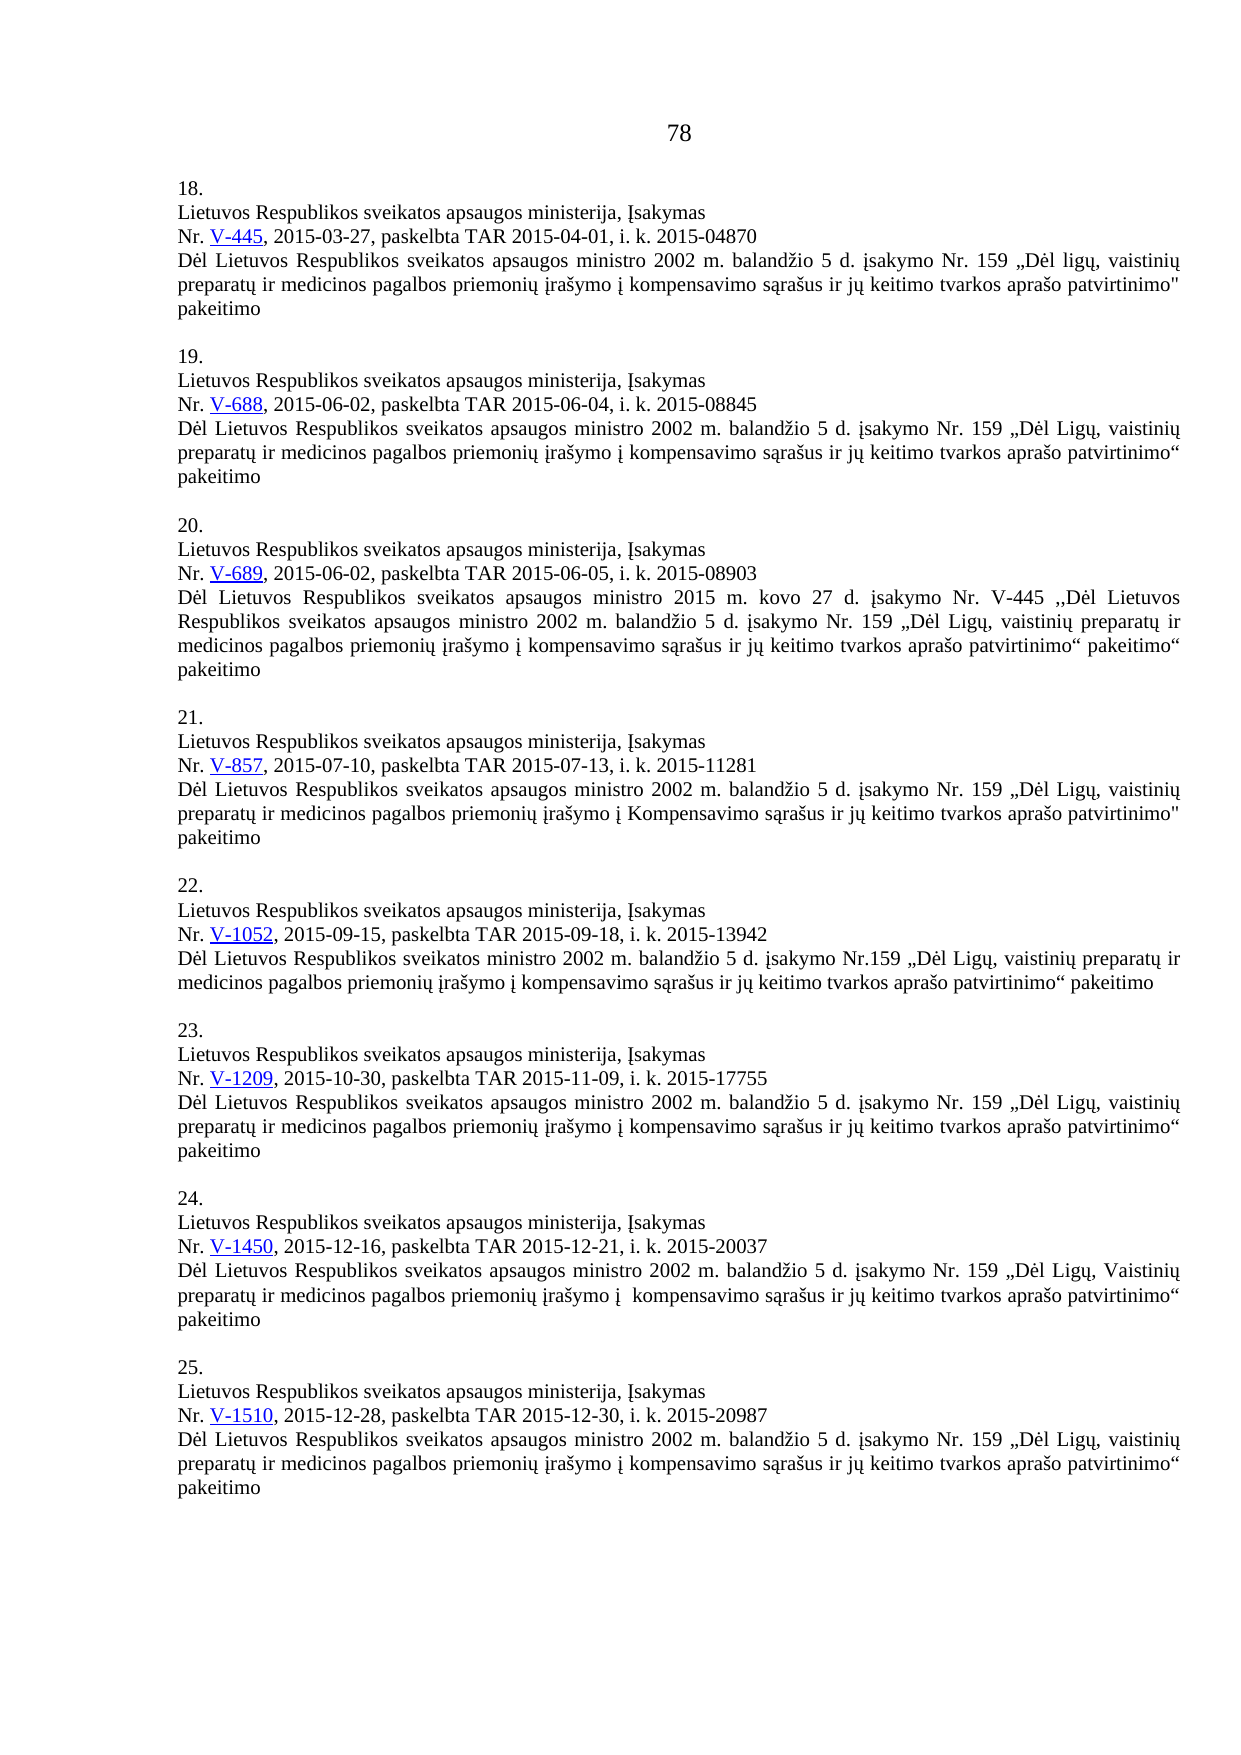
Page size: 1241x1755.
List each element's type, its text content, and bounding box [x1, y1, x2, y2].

text Lietuvos Respublikos sveikatos apsaugos ministerija, Įsakymas [177, 537, 1181, 561]
text Lietuvos Respublikos sveikatos apsaugos ministerija, Įsakymas [177, 1042, 1181, 1066]
text Lietuvos Respublikos sveikatos apsaugos ministerija, Įsakymas [177, 729, 1181, 753]
text Lietuvos Respublikos sveikatos apsaugos ministerija, Įsakymas [177, 897, 1181, 922]
text 18. [177, 176, 1181, 200]
text Dėl Lietuvos Respublikos sveikatos apsaugos ministro 2015 m. kovo 27 d. įsakymo Nr. V-445 ,,Dėl Lietuvos Respublikos sveikatos apsaugos ministro 2002 m. balandžio 5 d. įsakymo Nr. 159 „Dėl Ligų, vaistinių preparatų ir medicinos pagalbos priemonių įrašymo į kompensavimo sąrašus ir jų keitimo tvarkos aprašo patvirtinimo“ pakeitimo“ pakeitimo [177, 585, 1181, 681]
text Nr. V-1209, 2015-10-30, paskelbta TAR 2015-11-09, i. k. 2015-17755 [177, 1066, 1181, 1090]
text Dėl Lietuvos Respublikos sveikatos apsaugos ministro 2002 m. balandžio 5 d. įsakymo Nr. 159 „Dėl ligų, vaistinių preparatų ir medicinos pagalbos priemonių įrašymo į kompensavimo sąrašus ir jų keitimo tvarkos aprašo patvirtinimo" pakeitimo [177, 248, 1181, 320]
text 21. [177, 705, 1181, 729]
text 23. [177, 1018, 1181, 1042]
text 20. [177, 512, 1181, 537]
text 19. [177, 344, 1181, 368]
text Lietuvos Respublikos sveikatos apsaugos ministerija, Įsakymas [177, 368, 1181, 392]
text Lietuvos Respublikos sveikatos apsaugos ministerija, Įsakymas [177, 200, 1181, 224]
text 24. [177, 1186, 1181, 1210]
text Dėl Lietuvos Respublikos sveikatos apsaugos ministro 2002 m. balandžio 5 d. įsakymo Nr. 159 „Dėl Ligų, vaistinių preparatų ir medicinos pagalbos priemonių įrašymo į kompensavimo sąrašus ir jų keitimo tvarkos aprašo patvirtinimo“ pakeitimo [177, 1090, 1181, 1162]
text Nr. V-1510, 2015-12-28, paskelbta TAR 2015-12-30, i. k. 2015-20987 [177, 1403, 1181, 1427]
text Dėl Lietuvos Respublikos sveikatos apsaugos ministro 2002 m. balandžio 5 d. įsakymo Nr. 159 „Dėl Ligų, vaistinių preparatų ir medicinos pagalbos priemonių įrašymo į kompensavimo sąrašus ir jų keitimo tvarkos aprašo patvirtinimo“ pakeitimo [177, 416, 1181, 488]
text Dėl Lietuvos Respublikos sveikatos apsaugos ministro 2002 m. balandžio 5 d. įsakymo Nr. 159 „Dėl Ligų, vaistinių preparatų ir medicinos pagalbos priemonių įrašymo į Kompensavimo sąrašus ir jų keitimo tvarkos aprašo patvirtinimo" pakeitimo [177, 777, 1181, 849]
text Dėl Lietuvos Respublikos sveikatos ministro 2002 m. balandžio 5 d. įsakymo Nr.159 „Dėl Ligų, vaistinių preparatų ir medicinos pagalbos priemonių įrašymo į kompensavimo sąrašus ir jų keitimo tvarkos aprašo patvirtinimo“ pakeitimo [177, 946, 1181, 994]
text Dėl Lietuvos Respublikos sveikatos apsaugos ministro 2002 m. balandžio 5 d. įsakymo Nr. 159 „Dėl Ligų, Vaistinių preparatų ir medicinos pagalbos priemonių įrašymo į kompensavimo sąrašus ir jų keitimo tvarkos aprašo patvirtinimo“ pakeitimo [177, 1258, 1181, 1331]
text Lietuvos Respublikos sveikatos apsaugos ministerija, Įsakymas [177, 1379, 1181, 1403]
text 22. [177, 873, 1181, 897]
text Lietuvos Respublikos sveikatos apsaugos ministerija, Įsakymas [177, 1210, 1181, 1234]
text Dėl Lietuvos Respublikos sveikatos apsaugos ministro 2002 m. balandžio 5 d. įsakymo Nr. 159 „Dėl Ligų, vaistinių preparatų ir medicinos pagalbos priemonių įrašymo į kompensavimo sąrašus ir jų keitimo tvarkos aprašo patvirtinimo“ pakeitimo [177, 1427, 1181, 1499]
text 25. [177, 1355, 1181, 1379]
text Nr. V-857, 2015-07-10, paskelbta TAR 2015-07-13, i. k. 2015-11281 [177, 753, 1181, 777]
text Nr. V-1450, 2015-12-16, paskelbta TAR 2015-12-21, i. k. 2015-20037 [177, 1234, 1181, 1258]
text Nr. V-1052, 2015-09-15, paskelbta TAR 2015-09-18, i. k. 2015-13942 [177, 922, 1181, 946]
text Nr. V-445, 2015-03-27, paskelbta TAR 2015-04-01, i. k. 2015-04870 [177, 224, 1181, 248]
text Nr. V-688, 2015-06-02, paskelbta TAR 2015-06-04, i. k. 2015-08845 [177, 392, 1181, 416]
text Nr. V-689, 2015-06-02, paskelbta TAR 2015-06-05, i. k. 2015-08903 [177, 561, 1181, 585]
